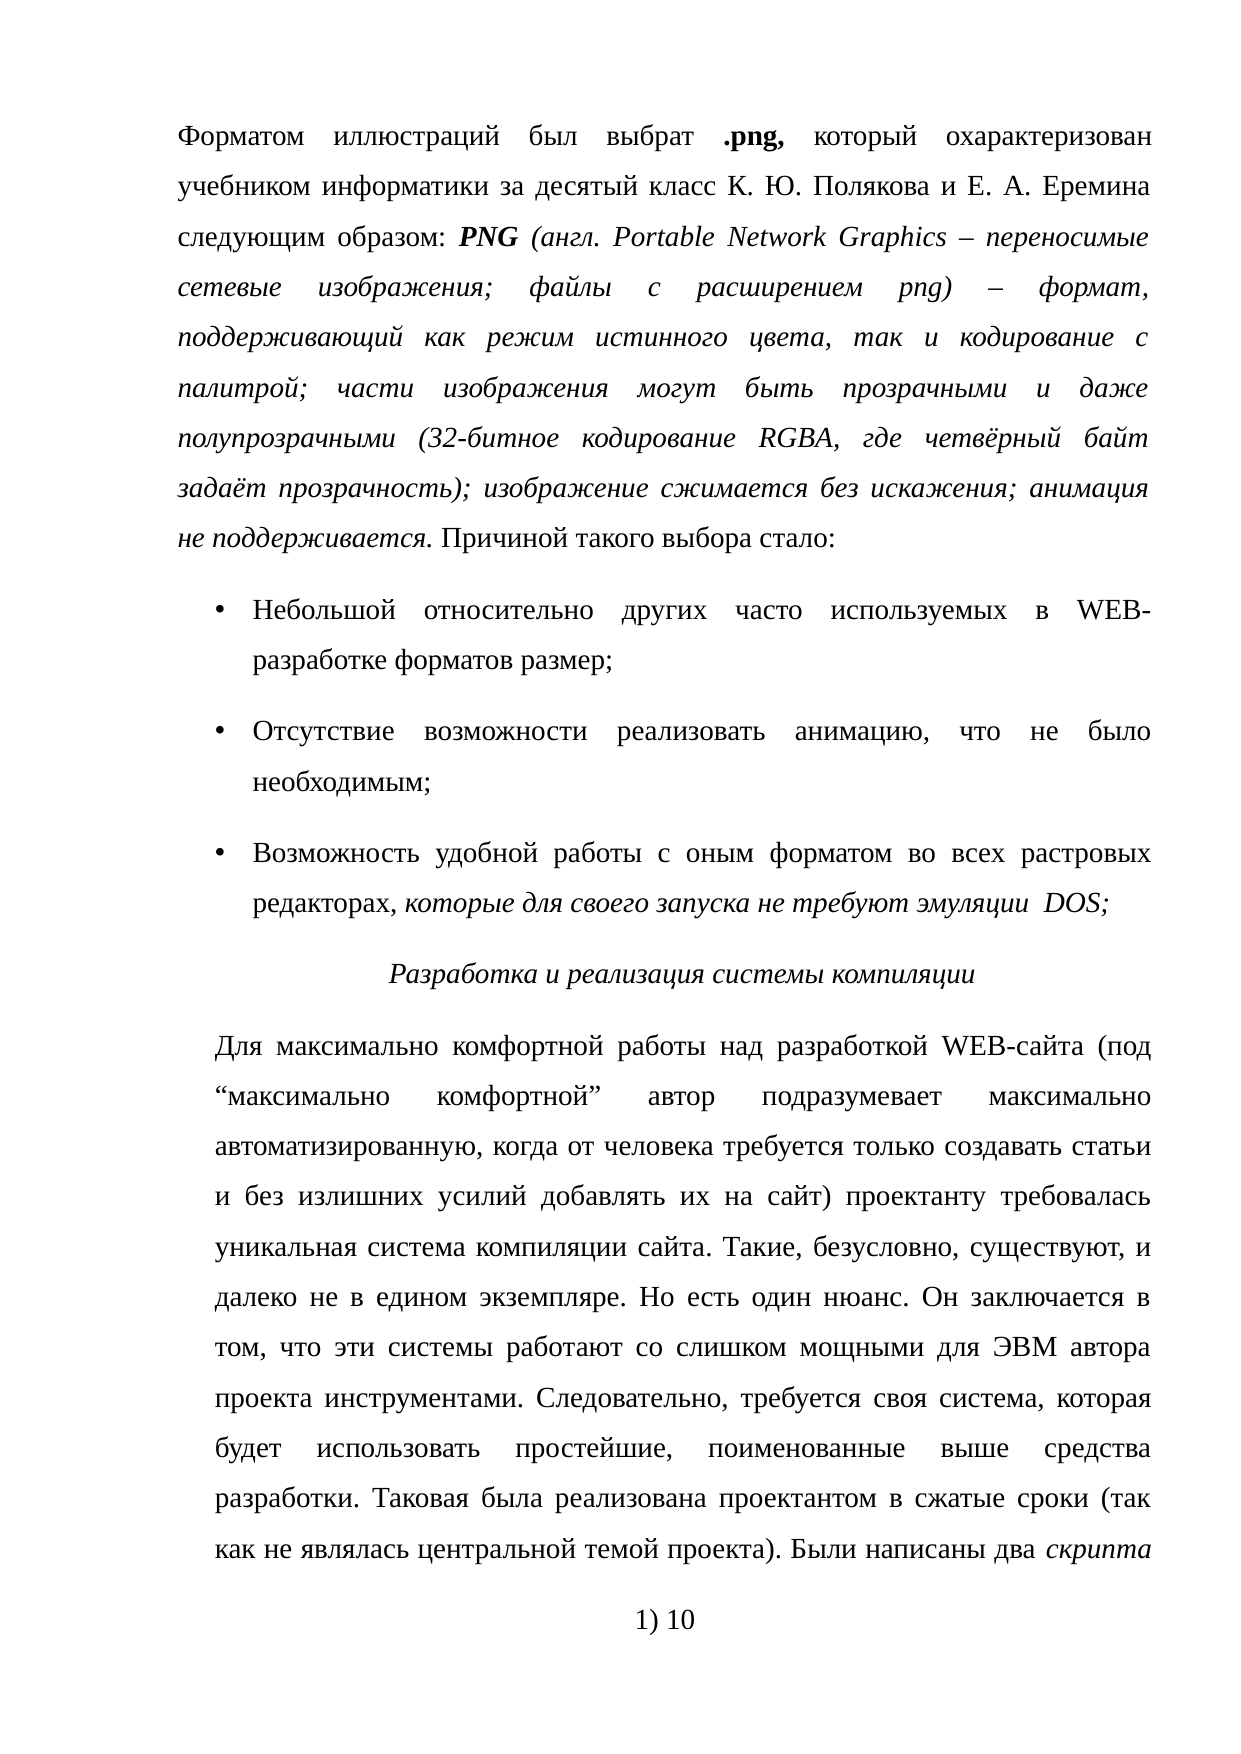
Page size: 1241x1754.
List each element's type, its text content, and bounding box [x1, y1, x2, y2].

text Форматом иллюстраций был выбрат .png, который охарактеризован учебником информатики за десятый класс К. Ю. Полякова и Е. А. Еремина следующим образом: PNG (англ. Portable Network Graphics – переносимые сетевые изображения; файлы с расширением png) – формат, поддерживающий как режим истинного цвета, так и кодирование с палитрой; части изображения могут быть прозрачными и даже полупрозрачными (32-битное кодирование RGBA, где четвёрный байт задаёт прозрачность); изображение сжимается без искажения; анимация не поддерживается. Причиной такого выбора стало: [177, 118, 1152, 554]
list Разработка и реализация системы компиляции [177, 956, 1152, 990]
list Небольшой относительно других часто используемых в WEB-разработке форматов размер; [215, 592, 1152, 676]
text Для максимально комфортной работы над разработкой WEB-сайта (под “максимально комфортной” автор подразумевает максимально автоматизированную, когда от человека требуется только создавать статьи и без излишних усилий добавлять их на сайт) проектанту требовалась уникальная система компиляции сайта. Такие, безусловно, существуют, и далеко не в едином экземпляре. Но есть один нюанс. Он заключается в том, что эти системы работают со слишком мощными для ЭВМ автора проекта инструментами. Следовательно, требуется своя система, которая будет использовать простейшие, поименованные выше средства разработки. Таковая была реализована проектантом в сжатые сроки (так как не являлась центральной темой проекта). Были написаны два скрипта [214, 1028, 1152, 1564]
list Отсутствие возможности реализовать анимацию, что не было необходимым; [215, 713, 1152, 797]
list Возможность удобной работы с оным форматом во всех растровых редакторах, которые для своего запуска не требуют эмуляции DOS; [215, 835, 1152, 919]
